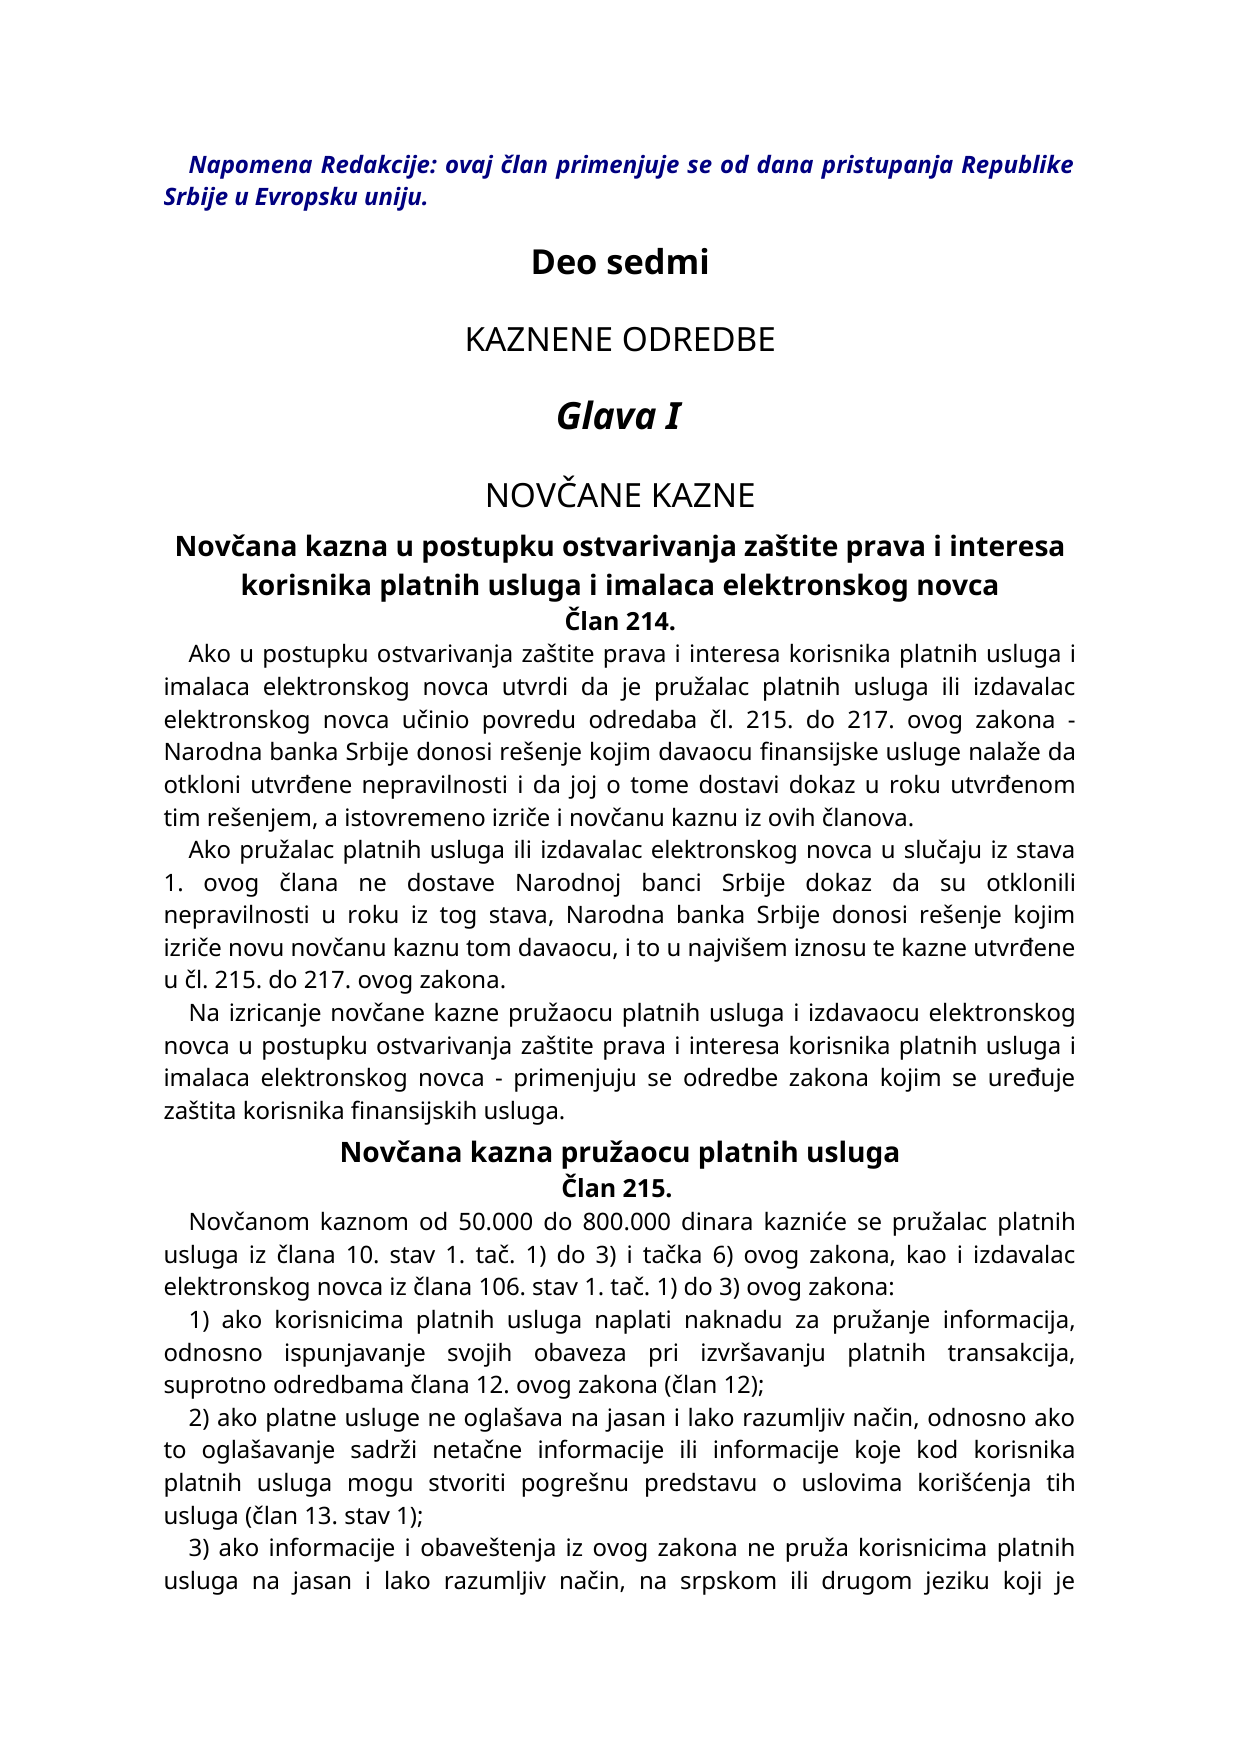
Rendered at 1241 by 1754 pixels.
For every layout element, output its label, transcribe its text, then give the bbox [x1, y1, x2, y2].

text Član 215. ﻿ [148, 1171, 1093, 1205]
text Na izricanje novčane kazne pružaocu platnih usluga i izdavaocu elektronskog novca u postupku ostvarivanja zaštite prava i interesa korisnika platnih usluga i imalaca elektronskog novca - primenjuju se odredbe zakona kojim se uređuje zaštita korisnika finansijskih usluga. [163, 996, 1077, 1126]
text Ako pružalac platnih usluga ili izdavalac elektronskog novca u slučaju iz stava 1. ovog člana ne dostave Narodnoj banci Srbije dokaz da su otklonili nepravilnosti u roku iz tog stava, Narodna banka Srbije donosi rešenje kojim izriče novu novčanu kaznu tom davaocu, i to u najvišem iznosu te kazne utvrđene u čl. 215. do 217. ovog zakona. [163, 833, 1077, 996]
text KAZNENE ODREDBE [148, 316, 1093, 361]
text Novčana kazna u postupku ostvarivanja zaštite prava i interesa korisnika platnih usluga i imalaca elektronskog novca [148, 527, 1093, 603]
text Glava I [148, 389, 1093, 441]
text 2) ako platne usluge ne oglašava na jasan i lako razumljiv način, odnosno ako to oglašavanje sadrži netačne informacije ili informacije koje kod korisnika platnih usluga mogu stvoriti pogrešnu predstavu o uslovima korišćenja tih usluga (član 13. stav 1); [163, 1401, 1077, 1531]
text 1) ako korisnicima platnih usluga naplati naknadu za pružanje informacija, odnosno ispunjavanje svojih obaveza pri izvršavanju platnih transakcija, suprotno odredbama člana 12. ovog zakona (član 12); [163, 1303, 1077, 1401]
text NOVČANE KAZNE [148, 472, 1093, 517]
text Deo sedmi [148, 238, 1093, 285]
text Novčana kazna pružaocu platnih usluga [148, 1133, 1093, 1171]
text 3) ako informacije i obaveštenja iz ovog zakona ne pruža korisnicima platnih usluga na jasan i lako razumljiv način, na srpskom ili drugom jeziku koji je [163, 1531, 1077, 1596]
text Član 214. [148, 603, 1093, 637]
text Novčanom kaznom od 50.000 do 800.000 dinara kazniće se pružalac platnih usluga iz člana 10. stav 1. tač. 1) do 3) i tačka 6) ovog zakona, kao i izdavalac elektronskog novca iz člana 106. stav 1. tač. 1) do 3) ovog zakona: [163, 1205, 1077, 1303]
text Napomena Redakcije: ovaj član primenjuje se od dana pristupanja Republike Srbije u Evropsku uniju. [163, 148, 1077, 213]
text Ako u postupku ostvarivanja zaštite prava i interesa korisnika platnih usluga i imalaca elektronskog novca utvrdi da je pružalac platnih usluga ili izdavalac elektronskog novca učinio povredu odredaba čl. 215. do 217. ovog zakona - Narodna banka Srbije donosi rešenje kojim davaocu finansijske usluge nalaže da otkloni utvrđene nepravilnosti i da joj o tome dostavi dokaz u roku utvrđenom tim rešenjem, a istovremeno izriče i novčanu kaznu iz ovih članova. [163, 637, 1077, 833]
